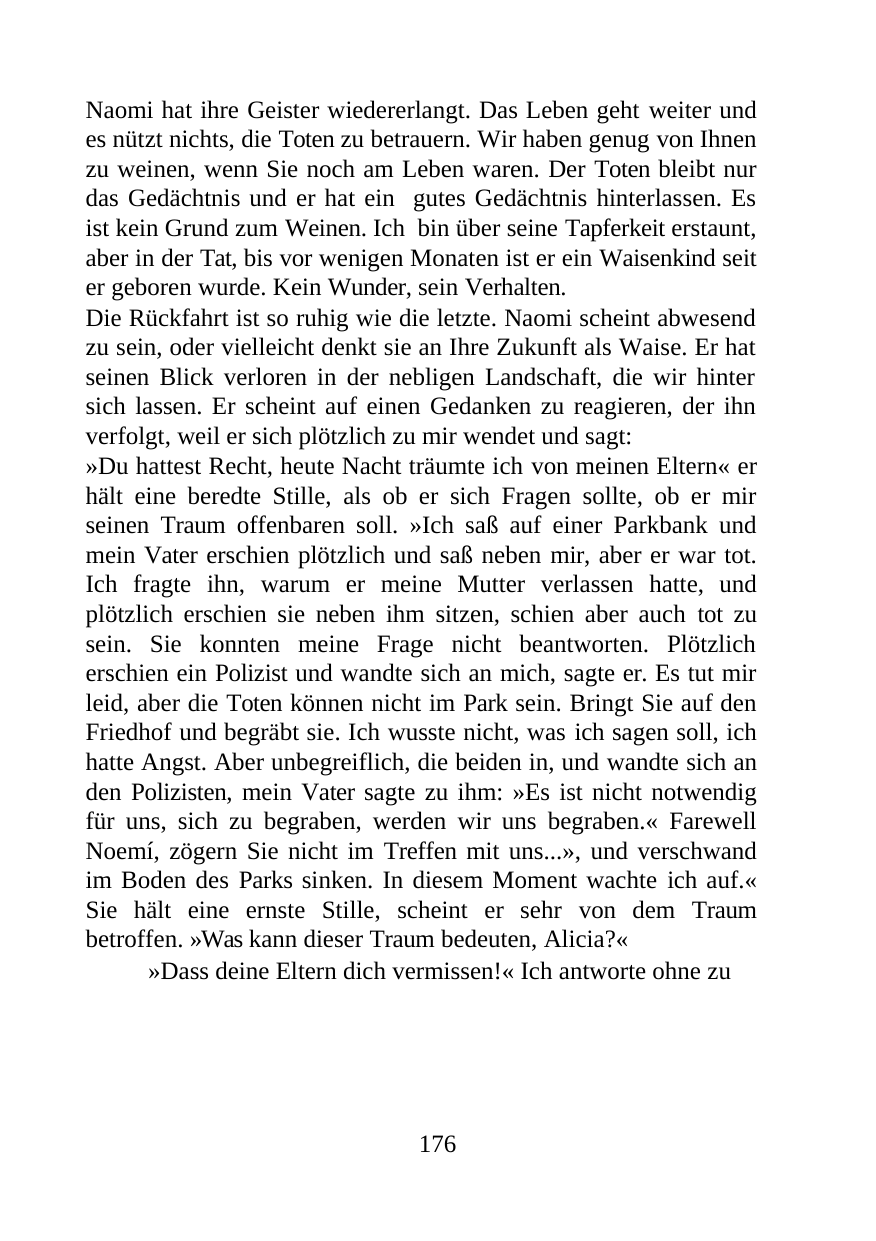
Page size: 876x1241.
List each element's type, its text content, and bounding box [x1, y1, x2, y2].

text »Dass deine Eltern dich vermissen!« Ich antworte ohne zu [148, 956, 789, 985]
text Die Rückfahrt ist so ruhig wie die letzte. Naomi scheint abwesend zu sein, oder vielleicht denkt sie an Ihre Zukunft als Waise. Er hat seinen Blick verloren in der nebligen Landschaft, die wir hinter sich lassen. Er scheint auf einen Gedanken zu reagieren, der ihn verfolgt, weil er sich plötzlich zu mir wendet und sagt: [85, 303, 756, 450]
text Naomi hat ihre Geister wiedererlangt. Das Leben geht weiter und es nützt nichts, die Toten zu betrauern. Wir haben genug von Ihnen zu weinen, wenn Sie noch am Leben waren. Der Toten bleibt nur das Gedächtnis und er hat ein gutes Gedächtnis hinterlassen. Es ist kein Grund zum Weinen. Ich bin über seine Tapferkeit erstaunt, aber in der Tat, bis vor wenigen Monaten ist er ein Waisenkind seit er geboren wurde. Kein Wunder, sein Verhalten. [85, 95, 757, 301]
text »Du hattest Recht, heute Nacht träumte ich von meinen Eltern« er hält eine beredte Stille, als ob er sich Fragen sollte, ob er mir seinen Traum offenbaren soll. »Ich saß auf einer Parkbank und mein Vater erschien plötzlich und saß neben mir, aber er war tot. Ich fragte ihn, warum er meine Mutter verlassen hatte, und plötzlich erschien sie neben ihm sitzen, schien aber auch tot zu sein. Sie konnten meine Frage nicht beantworten. Plötzlich erschien ein Polizist und wandte sich an mich, sagte er. Es tut mir leid, aber die Toten können nicht im Park sein. Bringt Sie auf den Friedhof und begräbt sie. Ich wusste nicht, was ich sagen soll, ich hatte Angst. Aber unbegreiflich, die beiden in, und wandte sich an den Polizisten, mein Vater sagte zu ihm: »Es ist nicht notwendig für uns, sich zu begraben, werden wir uns begraben.« Farewell Noemí, zögern Sie nicht im Treffen mit uns...», und verschwand im Boden des Parks sinken. In diesem Moment wachte ich auf.« Sie hält eine ernste Stille, scheint er sehr von dem Traum betroffen. »Was kann dieser Traum bedeuten, Alicia?« [85, 451, 757, 953]
